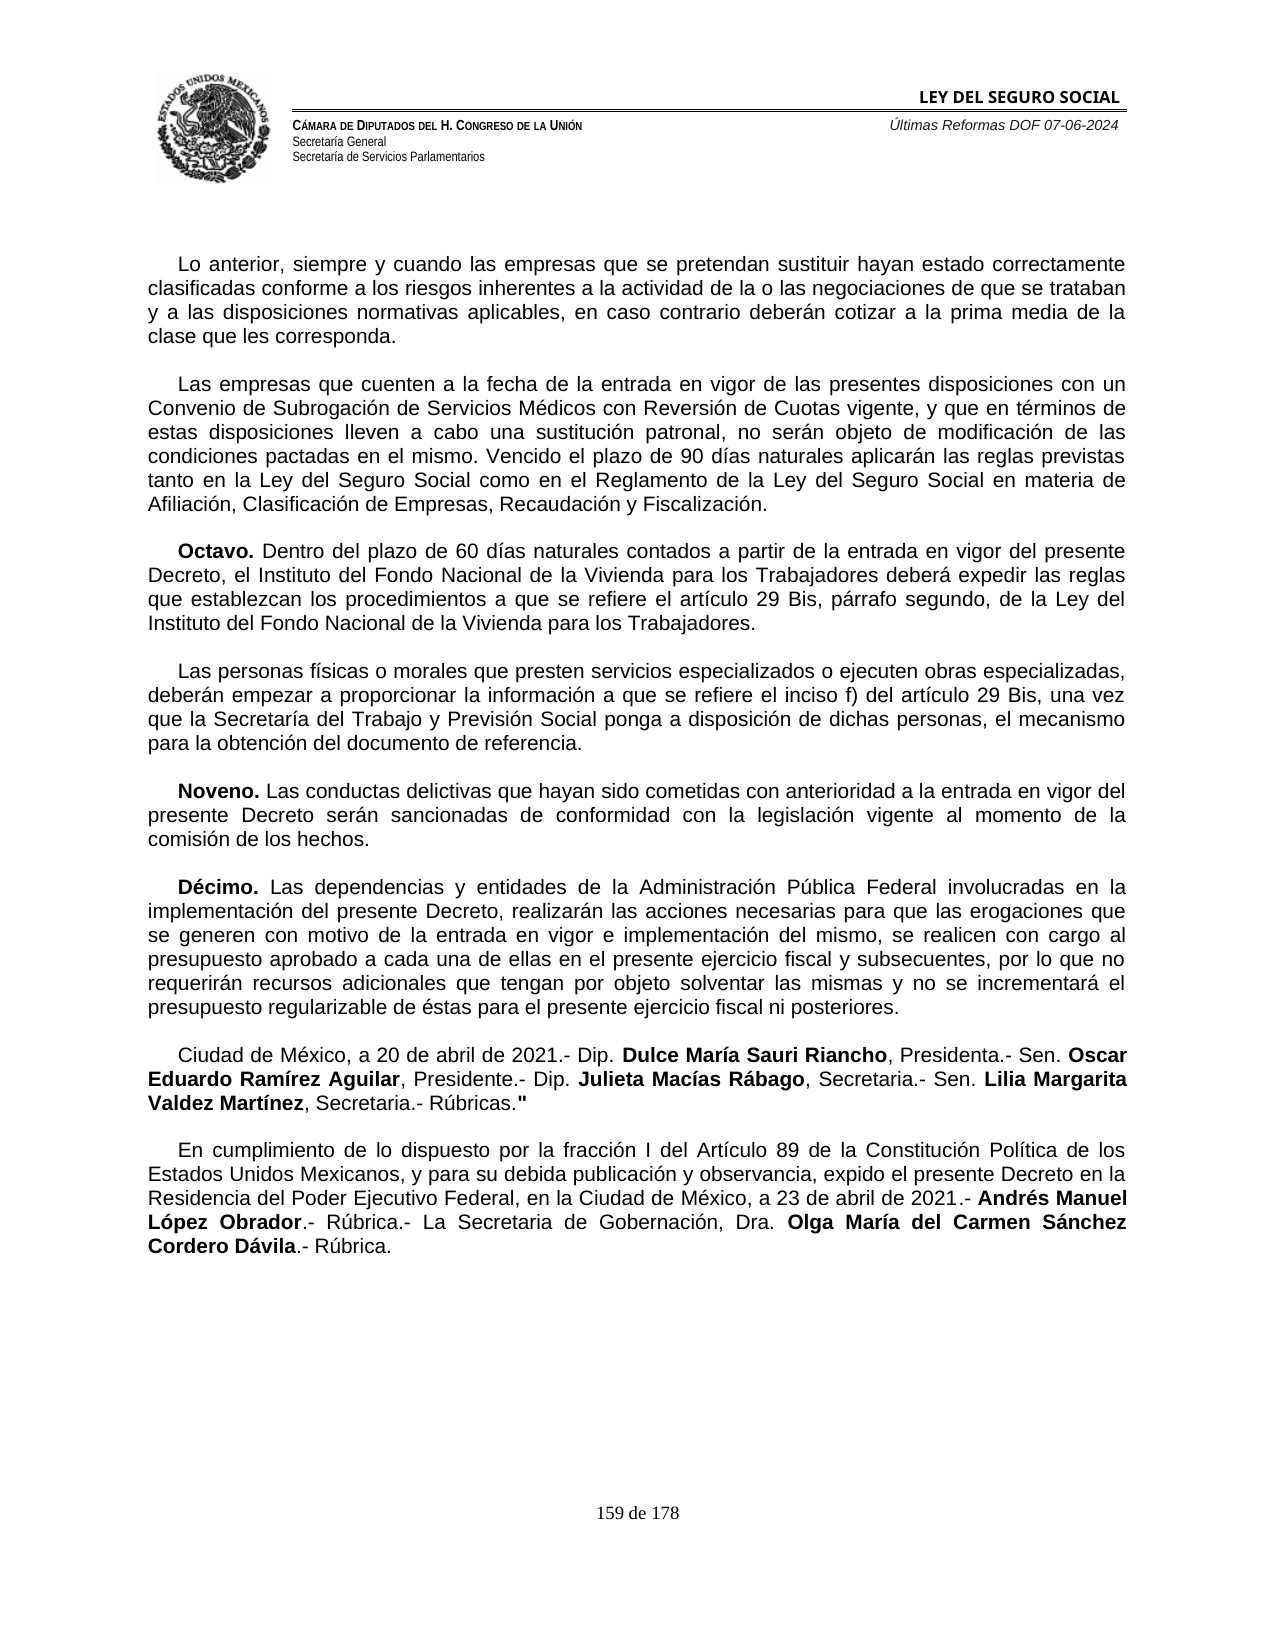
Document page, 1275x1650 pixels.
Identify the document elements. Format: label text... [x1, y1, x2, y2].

text Octavo. Dentro del plazo de 60 días naturales contados a partir de la entrada en vigor del presente Decreto, el Instituto del Fondo Nacional de la Vivienda para los Trabajadores deberá expedir las reglas que establezcan los procedimientos a que se refiere el artículo 29 Bis, párrafo segundo, de la Ley del Instituto del Fondo Nacional de la Vivienda para los Trabajadores. [148, 539, 1127, 635]
text Noveno. Las conductas delictivas que hayan sido cometidas con anterioridad a la entrada en vigor del presente Decreto serán sancionadas de conformidad con la legislación vigente al momento de la comisión de los hechos. [148, 779, 1127, 851]
text Décimo. Las dependencias y entidades de la Administración Pública Federal involucradas en la implementación del presente Decreto, realizarán las acciones necesarias para que las erogaciones que se generen con motivo de la entrada en vigor e implementación del mismo, se realicen con cargo al presupuesto aprobado a cada una de ellas en el presente ejercicio fiscal y subsecuentes, por lo que no requerirán recursos adicionales que tengan por objeto solventar las mismas y no se incrementará el presupuesto regularizable de éstas para el presente ejercicio fiscal ni posteriores. [148, 875, 1127, 1018]
text Las empresas que cuenten a la fecha de la entrada en vigor de las presentes disposiciones con un Convenio de Subrogación de Servicios Médicos con Reversión de Cuotas vigente, y que en términos de estas disposiciones lleven a cabo una sustitución patronal, no serán objeto de modificación de las condiciones pactadas en el mismo. Vencido el plazo de 90 días naturales aplicarán las reglas previstas tanto en la Ley del Seguro Social como en el Reglamento de la Ley del Seguro Social en materia de Afiliación, Clasificación de Empresas, Recaudación y Fiscalización. [148, 372, 1127, 515]
text En cumplimiento de lo dispuesto por la fracción I del Artículo 89 de la Constitución Política de los Estados Unidos Mexicanos, y para su debida publicación y observancia, expido el presente Decreto en la Residencia del Poder Ejecutivo Federal, en la Ciudad de México, a 23 de abril de 2021.- Andrés Manuel López Obrador.- Rúbrica.- La Secretaria de Gobernación, Dra. Olga María del Carmen Sánchez Cordero Dávila.- Rúbrica. [148, 1138, 1127, 1258]
text Las personas físicas o morales que presten servicios especializados o ejecuten obras especializadas, deberán empezar a proporcionar la información a que se refiere el inciso f) del artículo 29 Bis, una vez que la Secretaría del Trabajo y Previsión Social ponga a disposición de dichas personas, el mecanismo para la obtención del documento de referencia. [148, 659, 1127, 755]
text Lo anterior, siempre y cuando las empresas que se pretendan sustituir hayan estado correctamente clasificadas conforme a los riesgos inherentes a la actividad de la o las negociaciones de que se trataban y a las disposiciones normativas aplicables, en caso contrario deberán cotizar a la prima media de la clase que les corresponda. [148, 252, 1127, 348]
text Ciudad de México, a 20 de abril de 2021.- Dip. Dulce María Sauri Riancho, Presidenta.- Sen. Oscar Eduardo Ramírez Aguilar, Presidente.- Dip. Julieta Macías Rábago, Secretaria.- Sen. Lilia Margarita Valdez Martínez, Secretaria.- Rúbricas." [148, 1042, 1127, 1114]
